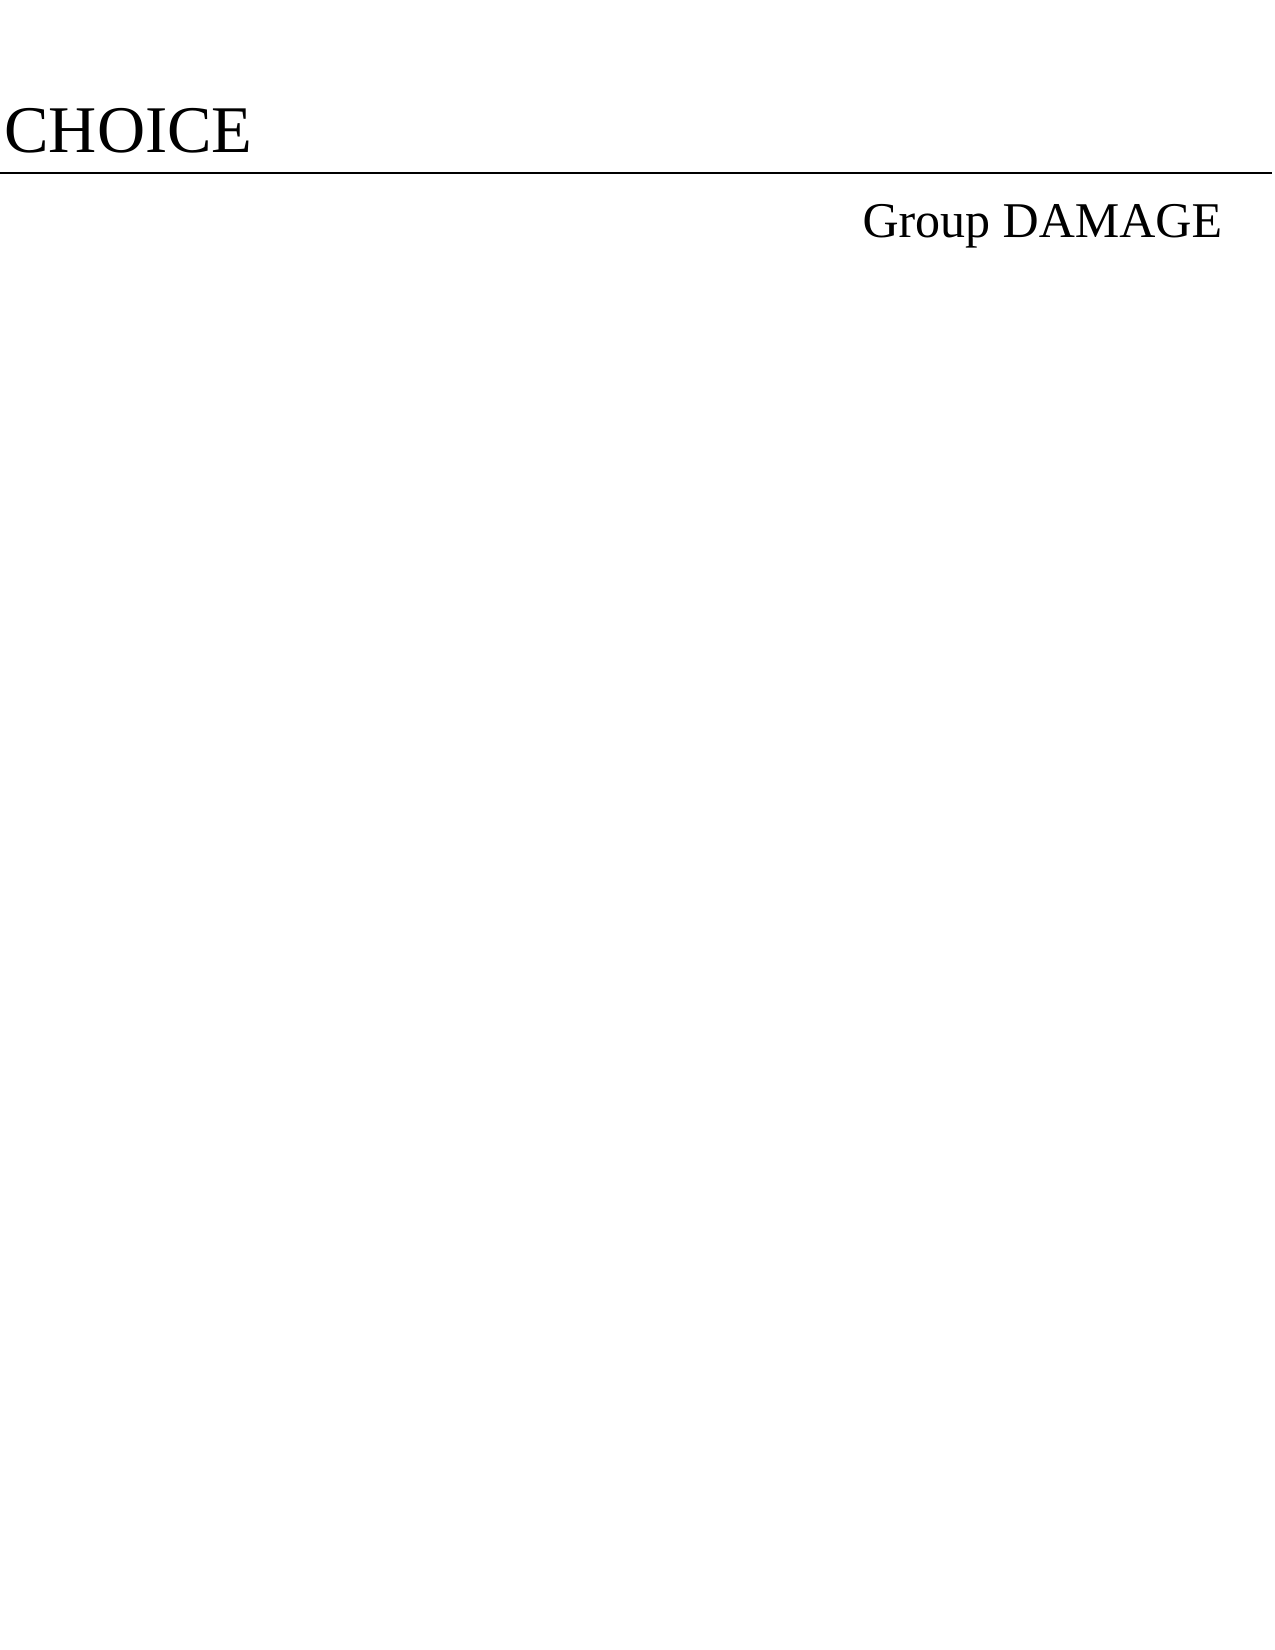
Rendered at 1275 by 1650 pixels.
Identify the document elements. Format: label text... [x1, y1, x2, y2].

text CHOICE [0, 86, 1272, 172]
text Group DAMAGE [0, 191, 1272, 248]
